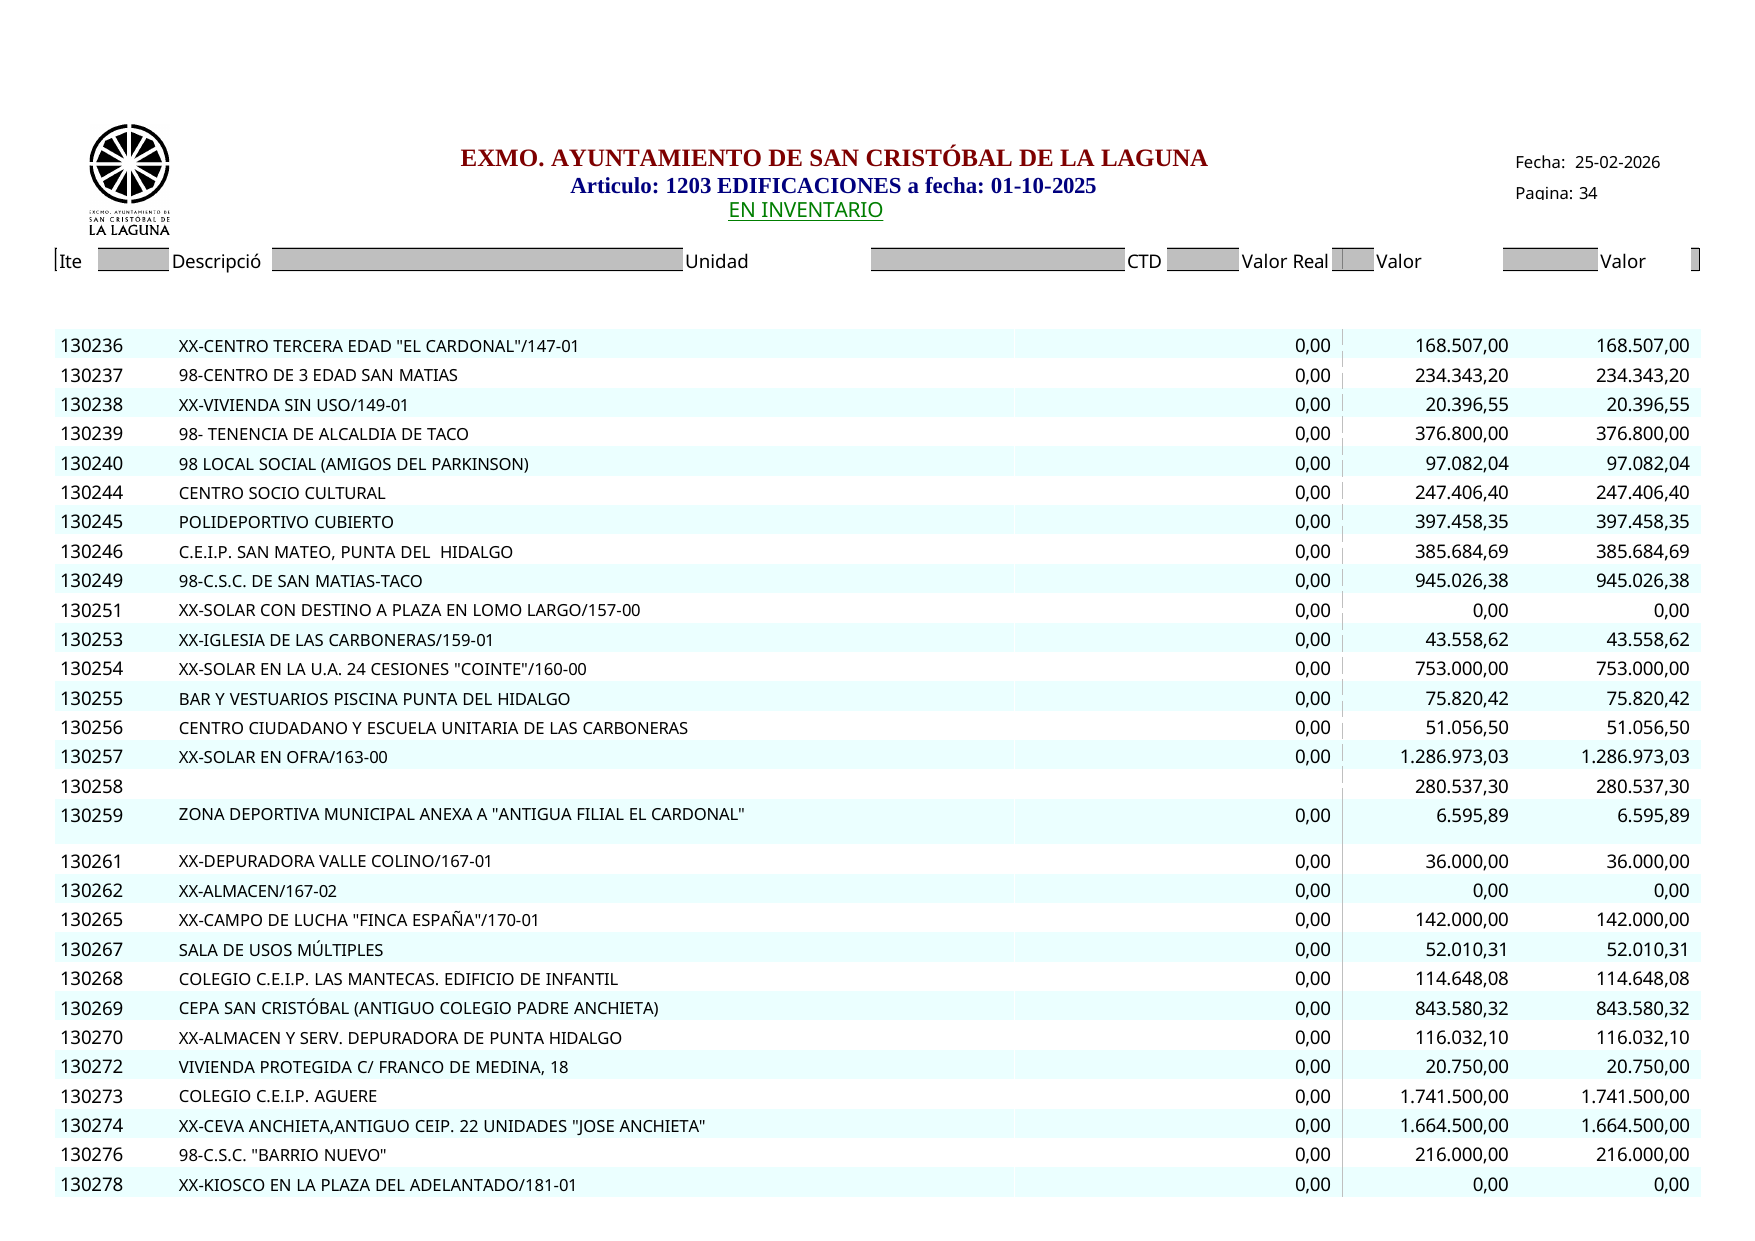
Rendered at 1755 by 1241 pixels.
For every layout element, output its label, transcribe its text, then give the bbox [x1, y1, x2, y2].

table_cell 130265 [55, 903, 151, 932]
table_cell 0,00 [1544, 874, 1701, 903]
table_cell 75.820,42 [1343, 681, 1544, 711]
table_cell CENTRO SOCIO CULTURAL [151, 476, 1014, 505]
table_cell XX-SOLAR CON DESTINO A PLAZA EN LOMO LARGO/157-00 [151, 593, 1014, 622]
table_cell 0,00 [1015, 1167, 1342, 1197]
table_cell 0,00 [1015, 932, 1342, 962]
table_cell XX-DEPURADORA VALLE COLINO/167-01 [151, 844, 1014, 873]
table_cell 142.000,00 [1544, 903, 1701, 932]
table_cell 0,00 [1015, 874, 1342, 903]
table_cell 0,00 [1343, 874, 1544, 903]
table_cell 114.648,08 [1544, 962, 1701, 991]
table_cell 376.800,00 [1343, 417, 1544, 446]
table_cell 0,00 [1015, 476, 1343, 505]
table_cell 0,00 [1015, 534, 1343, 564]
table_cell 945.026,38 [1544, 564, 1701, 593]
table_cell 130270 [55, 1020, 151, 1050]
table_cell 130245 [55, 505, 151, 534]
table_cell 116.032,10 [1343, 1020, 1544, 1050]
table_cell XX-ALMACEN Y SERV. DEPURADORA DE PUNTA HIDALGO [151, 1020, 1014, 1050]
table_cell 36.000,00 [1343, 844, 1544, 873]
table_cell 1.286.973,03 [1544, 740, 1701, 769]
table_cell 130255 [55, 681, 151, 711]
table_cell 1.664.500,00 [1544, 1109, 1701, 1138]
table_cell 98- TENENCIA DE ALCALDIA DE TACO [151, 417, 1014, 446]
table_cell 43.558,62 [1343, 623, 1544, 652]
table_cell 0,00 [1015, 1050, 1342, 1079]
table_cell 1.741.500,00 [1544, 1079, 1701, 1108]
table_cell 216.000,00 [1544, 1138, 1701, 1167]
table_cell VIVIENDA PROTEGIDA C/ FRANCO DE MEDINA, 18 [151, 1050, 1014, 1079]
table_cell 397.458,35 [1343, 505, 1544, 534]
table_cell 945.026,38 [1343, 564, 1544, 593]
table_cell 130251 [55, 593, 151, 622]
table_cell XX-KIOSCO EN LA PLAZA DEL ADELANTADO/181-01 [151, 1167, 1014, 1197]
table_cell ZONA DEPORTIVA MUNICIPAL ANEXA A "ANTIGUA FILIAL EL CARDONAL" [151, 799, 1014, 844]
table_cell 0,00 [1015, 1079, 1342, 1108]
table_cell 280.537,30 [1544, 769, 1701, 799]
table_cell COLEGIO C.E.I.P. LAS MANTECAS. EDIFICIO DE INFANTIL [151, 962, 1014, 991]
table_cell 51.056,50 [1544, 711, 1701, 740]
table_cell 130261 [55, 844, 151, 873]
table_cell 6.595,89 [1343, 799, 1544, 844]
table_cell 0,00 [1015, 991, 1342, 1020]
table_cell 247.406,40 [1343, 476, 1544, 505]
table_cell 130259 [55, 799, 151, 844]
table_cell 0,00 [1015, 623, 1343, 652]
table_cell 130257 [55, 740, 151, 769]
table_cell 1.286.973,03 [1343, 740, 1544, 769]
table_cell XX-SOLAR EN OFRA/163-00 [151, 740, 1014, 769]
table_cell 130276 [55, 1138, 151, 1167]
table_cell 98 LOCAL SOCIAL (AMIGOS DEL PARKINSON) [151, 446, 1014, 476]
table_cell 20.750,00 [1544, 1050, 1701, 1079]
table_cell 376.800,00 [1544, 417, 1701, 446]
table_cell 97.082,04 [1343, 446, 1544, 476]
table_cell 130258 [55, 769, 1343, 799]
table_cell 385.684,69 [1544, 534, 1701, 564]
table_cell 0,00 [1015, 740, 1343, 769]
table_cell 843.580,32 [1544, 991, 1701, 1020]
table_cell 130253 [55, 623, 151, 652]
table_cell 1.664.500,00 [1343, 1109, 1544, 1138]
table_cell 142.000,00 [1343, 903, 1544, 932]
table_cell 216.000,00 [1343, 1138, 1544, 1167]
table_cell 52.010,31 [1544, 932, 1701, 962]
table_cell 130267 [55, 932, 151, 962]
table_cell 130239 [55, 417, 151, 446]
table_cell 0,00 [1015, 711, 1343, 740]
table_cell 0,00 [1015, 962, 1342, 991]
table_cell 753.000,00 [1544, 652, 1701, 681]
table_cell 52.010,31 [1343, 932, 1544, 962]
table_cell 130268 [55, 962, 151, 991]
table_cell CEPA SAN CRISTÓBAL (ANTIGUO COLEGIO PADRE ANCHIETA) [151, 991, 1014, 1020]
table_cell 43.558,62 [1544, 623, 1701, 652]
table_cell 0,00 [1015, 681, 1343, 711]
table_cell 130269 [55, 991, 151, 1020]
table_cell 385.684,69 [1343, 534, 1544, 564]
table_cell 20.396,55 [1544, 388, 1701, 417]
table_cell 280.537,30 [1343, 769, 1544, 799]
table_cell 51.056,50 [1343, 711, 1544, 740]
table_cell 116.032,10 [1544, 1020, 1701, 1050]
table_cell C.E.I.P. SAN MATEO, PUNTA DEL HIDALGO [151, 534, 1014, 564]
table_cell 130273 [55, 1079, 151, 1108]
table_cell 397.458,35 [1544, 505, 1701, 534]
table_cell 130240 [55, 446, 151, 476]
table_cell 20.750,00 [1343, 1050, 1544, 1079]
table_header XX-CENTRO TERCERA EDAD "EL CARDONAL"/147-01 [151, 329, 1014, 358]
table_header 168.507,00 [1544, 329, 1701, 358]
table_cell 130238 [55, 388, 151, 417]
table_cell 20.396,55 [1343, 388, 1544, 417]
table_cell 130278 [55, 1167, 151, 1197]
table_header 0,00 [1015, 329, 1343, 358]
table_cell 130244 [55, 476, 151, 505]
table_cell 0,00 [1544, 1167, 1701, 1197]
table_cell 0,00 [1015, 358, 1343, 387]
table_cell 0,00 [1343, 593, 1544, 622]
table_cell SALA DE USOS MÚLTIPLES [151, 932, 1014, 962]
table_cell 130262 [55, 874, 151, 903]
table_cell 130256 [55, 711, 151, 740]
table_cell 98-CENTRO DE 3 EDAD SAN MATIAS [151, 358, 1014, 387]
table_cell XX-VIVIENDA SIN USO/149-01 [151, 388, 1014, 417]
table_cell 0,00 [1015, 388, 1343, 417]
table_cell 98-C.S.C. DE SAN MATIAS-TACO [151, 564, 1014, 593]
table_cell 130254 [55, 652, 151, 681]
table_cell 130274 [55, 1109, 151, 1138]
table_cell POLIDEPORTIVO CUBIERTO [151, 505, 1014, 534]
table_cell 0,00 [1015, 903, 1342, 932]
table_cell 0,00 [1015, 1138, 1342, 1167]
table_cell 0,00 [1015, 1020, 1342, 1050]
table_cell XX-ALMACEN/167-02 [151, 874, 1014, 903]
table_cell 0,00 [1015, 1109, 1342, 1138]
table_cell BAR Y VESTUARIOS PISCINA PUNTA DEL HIDALGO [151, 681, 1014, 711]
table_cell 130249 [55, 564, 151, 593]
table_cell 130246 [55, 534, 151, 564]
table_cell 1.741.500,00 [1343, 1079, 1544, 1108]
table_cell XX-SOLAR EN LA U.A. 24 CESIONES "COINTE"/160-00 [151, 652, 1014, 681]
table_cell 843.580,32 [1343, 991, 1544, 1020]
table_cell XX-CAMPO DE LUCHA "FINCA ESPAÑA"/170-01 [151, 903, 1014, 932]
table_cell 0,00 [1015, 564, 1343, 593]
table_cell 130237 [55, 358, 151, 387]
table_cell 0,00 [1015, 652, 1343, 681]
table_cell 97.082,04 [1544, 446, 1701, 476]
table_cell 75.820,42 [1544, 681, 1701, 711]
table_cell 0,00 [1015, 417, 1343, 446]
table_header 130236 [55, 329, 151, 358]
table_cell 0,00 [1343, 1167, 1544, 1197]
table_cell 0,00 [1544, 593, 1701, 622]
table_cell 0,00 [1015, 505, 1343, 534]
table_cell 130272 [55, 1050, 151, 1079]
table_cell 0,00 [1015, 799, 1342, 844]
table_cell XX-CEVA ANCHIETA,ANTIGUO CEIP. 22 UNIDADES "JOSE ANCHIETA" [151, 1109, 1014, 1138]
table_cell 114.648,08 [1343, 962, 1544, 991]
table_cell COLEGIO C.E.I.P. AGUERE [151, 1079, 1014, 1108]
table_cell 36.000,00 [1544, 844, 1701, 873]
table_cell 234.343,20 [1343, 358, 1544, 387]
table_cell CENTRO CIUDADANO Y ESCUELA UNITARIA DE LAS CARBONERAS [151, 711, 1014, 740]
table_cell 0,00 [1015, 593, 1343, 622]
table_cell XX-IGLESIA DE LAS CARBONERAS/159-01 [151, 623, 1014, 652]
table_cell 753.000,00 [1343, 652, 1544, 681]
table_cell 247.406,40 [1544, 476, 1701, 505]
table_header 168.507,00 [1343, 329, 1544, 358]
table_cell 6.595,89 [1544, 799, 1701, 844]
table_cell 98-C.S.C. "BARRIO NUEVO" [151, 1138, 1014, 1167]
table_cell 0,00 [1015, 844, 1342, 873]
table_cell 0,00 [1015, 446, 1343, 476]
table_cell 234.343,20 [1544, 358, 1701, 387]
